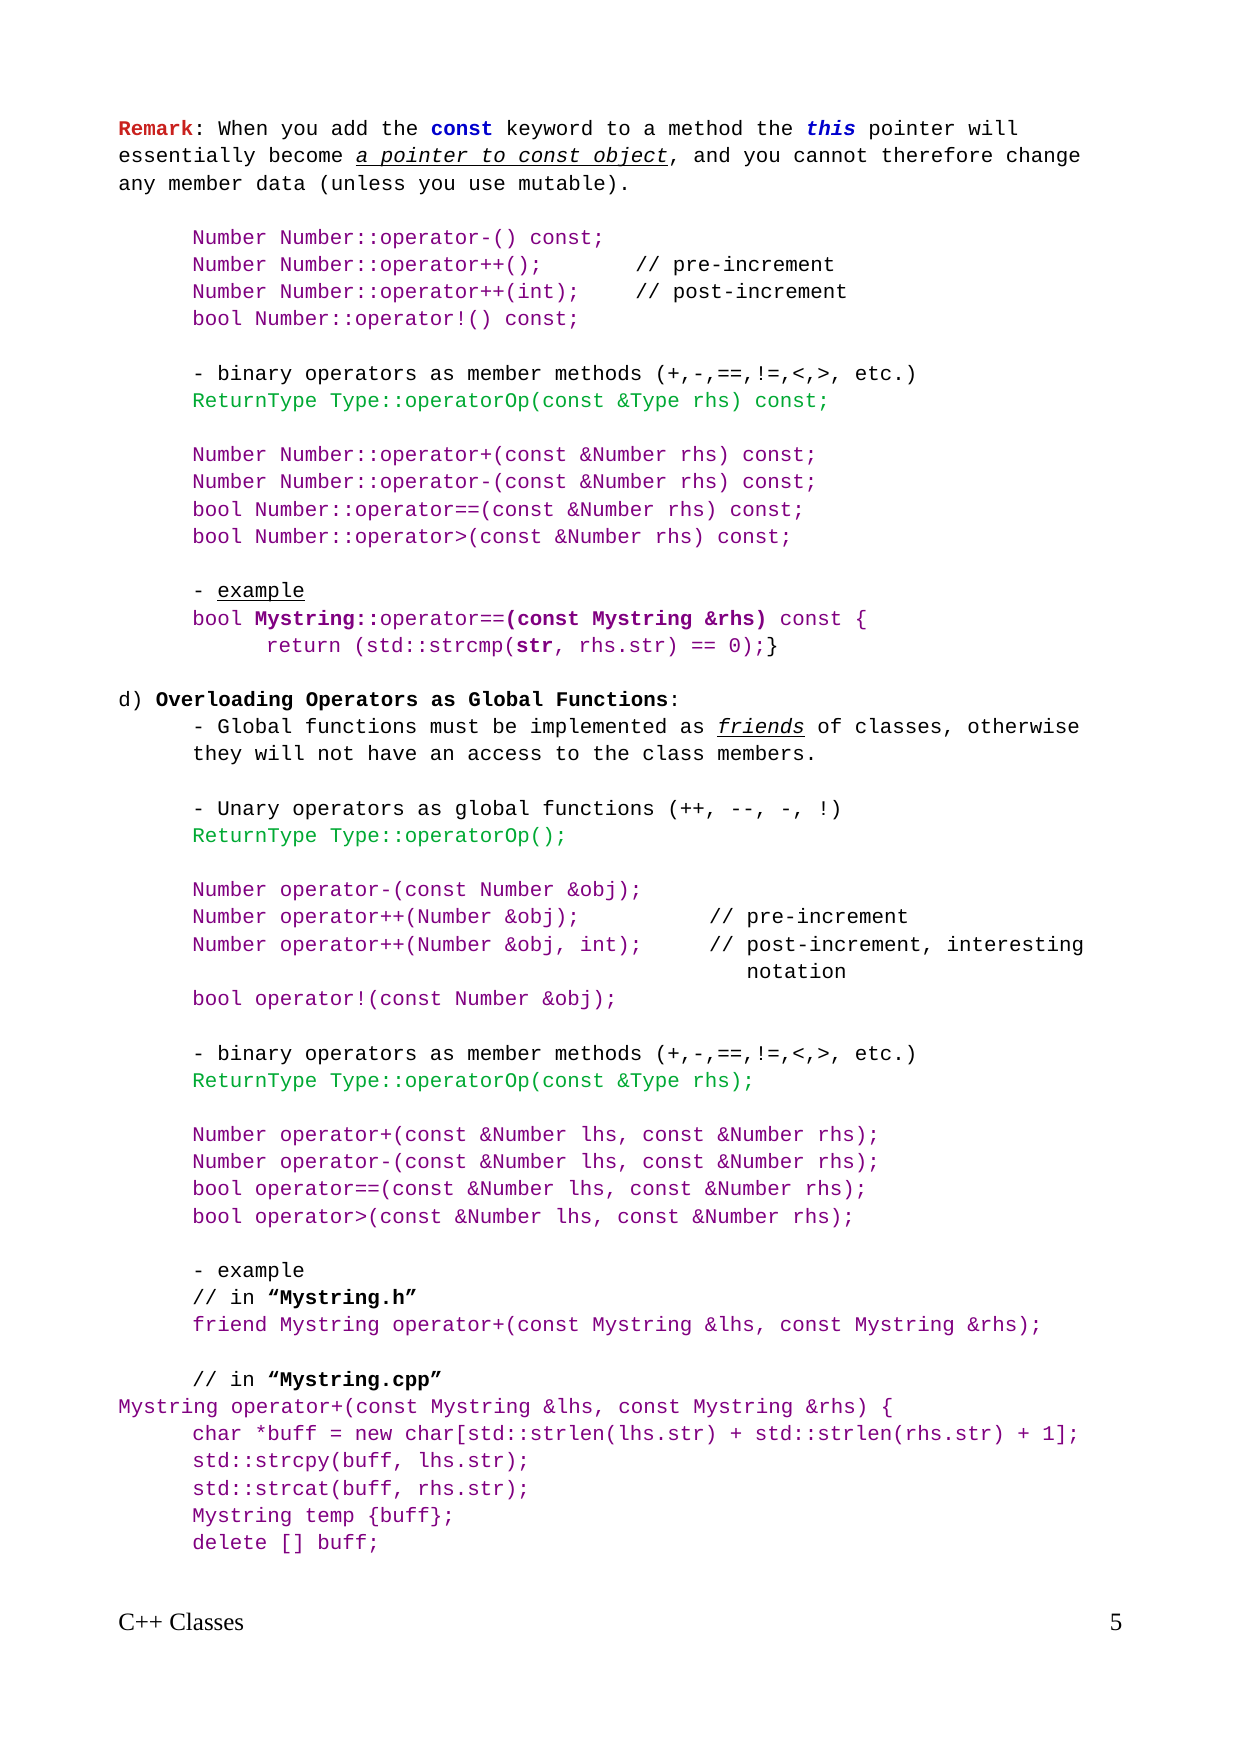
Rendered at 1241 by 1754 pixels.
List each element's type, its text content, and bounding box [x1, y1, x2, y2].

text - binary operators as member methods (+,-,==,!=,<,>, etc.) [118, 363, 1122, 386]
text return (std::strcmp(str, rhs.str) == 0);} [118, 635, 1122, 658]
text bool operator>(const &Number lhs, const &Number rhs); [118, 1206, 1122, 1229]
text std::strcpy(buff, lhs.str); [118, 1450, 1122, 1474]
text bool Number::operator>(const &Number rhs) const; [118, 526, 1122, 549]
text Number operator+(const &Number lhs, const &Number rhs); [118, 1124, 1122, 1148]
text char *buff = new char[std::strlen(lhs.str) + std::strlen(rhs.str) + 1]; [118, 1423, 1122, 1447]
text - example [118, 1260, 1122, 1284]
text bool Mystring::operator==(const Mystring &rhs) const { [118, 607, 1122, 631]
text bool operator!(const Number &obj); [118, 988, 1122, 1012]
text Number Number::operator-() const; [118, 227, 1122, 251]
text Number Number::operator++(); // pre-increment [118, 254, 1122, 278]
text - Unary operators as global functions (++, --, -, !) [118, 798, 1122, 821]
text Number operator-(const Number &obj); [118, 879, 1122, 903]
text bool Number::operator==(const &Number rhs) const; [118, 499, 1122, 522]
text ReturnType Type::operatorOp(const &Type rhs) const; [118, 390, 1122, 414]
text - binary operators as member methods (+,-,==,!=,<,>, etc.) [118, 1042, 1122, 1066]
text std::strcat(buff, rhs.str); [118, 1477, 1122, 1501]
text // in “Mystring.h” [118, 1287, 1122, 1311]
text d) Overloading Operators as Global Functions: [118, 689, 1122, 713]
text Number Number::operator++(int); // post-increment [118, 281, 1122, 305]
text Number operator++(Number &obj, int); // post-increment, interesting notation [118, 934, 1122, 984]
text ReturnType Type::operatorOp(); [118, 825, 1122, 849]
text // in “Mystring.cpp” [118, 1369, 1122, 1392]
text bool Number::operator!() const; [118, 308, 1122, 332]
text Remark: When you add the const keyword to a method the this pointer will essentially become a pointer to const object, and you cannot therefore change any member data (unless you use mutable). [118, 118, 1122, 196]
text - example [118, 580, 1122, 604]
text Number Number::operator-(const &Number rhs) const; [118, 472, 1122, 495]
text friend Mystring operator+(const Mystring &lhs, const Mystring &rhs); [118, 1314, 1122, 1338]
text bool operator==(const &Number lhs, const &Number rhs); [118, 1178, 1122, 1202]
text Number operator++(Number &obj); // pre-increment [118, 907, 1122, 930]
text Number Number::operator+(const &Number rhs) const; [118, 444, 1122, 468]
text Mystring operator+(const Mystring &lhs, const Mystring &rhs) { [118, 1396, 1122, 1419]
text - Global functions must be implemented as friends of classes, otherwise they will not have an access to the class members. [118, 716, 1122, 767]
text delete [] buff; [118, 1532, 1122, 1556]
text ReturnType Type::operatorOp(const &Type rhs); [118, 1070, 1122, 1093]
text Number operator-(const &Number lhs, const &Number rhs); [118, 1151, 1122, 1175]
text Mystring temp {buff}; [118, 1505, 1122, 1528]
